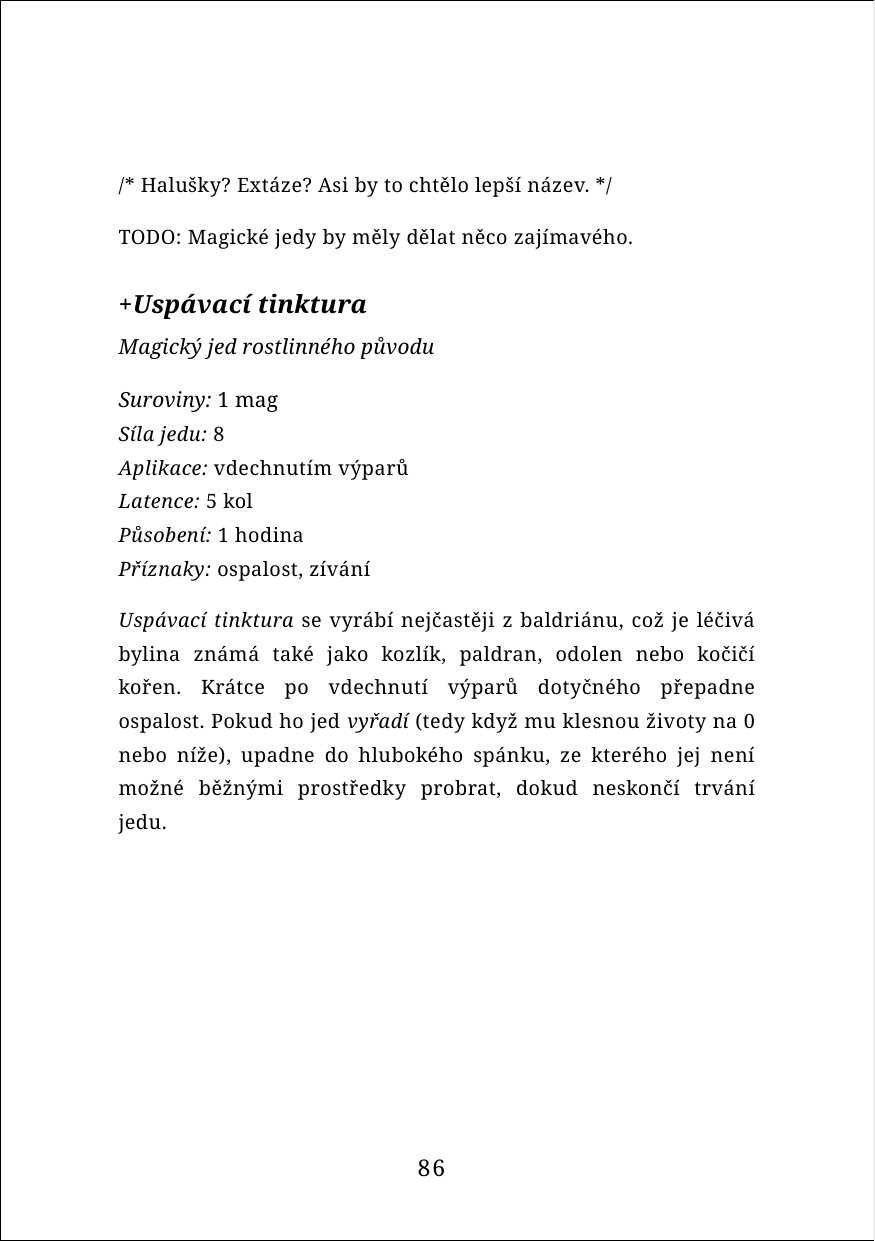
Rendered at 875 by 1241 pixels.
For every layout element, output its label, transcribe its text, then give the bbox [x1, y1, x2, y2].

text Suroviny: 1 mag Síla jedu: 8 Aplikace: vdechnutím výparů Latence: 5 kol Působení: 1 hodina Příznaky: ospalost, zívání [118, 385, 756, 582]
text Uspávací tinktura se vyrábí nejčastěji z baldriánu, což je léčivá bylina známá také jako kozlík, paldran, odolen nebo kočičí kořen. Krátce po vdechnutí výparů dotyčného přepadne ospalost. Pokud ho jed vyřadí (tedy když mu klesnou životy na 0 nebo níže), upadne do hlubokého spánku, ze kterého jej není možné běžnými prostředky probrat, dokud neskončí trvání jedu. [118, 606, 756, 835]
text Magický jed rostlinného původu [118, 332, 756, 361]
text /* Halušky? Extáze? Asi by to chtělo lepší název. */ [118, 172, 756, 199]
subtitle +Uspávací tinktura [118, 286, 756, 320]
text TODO: Magické jedy by měly dělat něco zajímavého. [118, 223, 756, 250]
